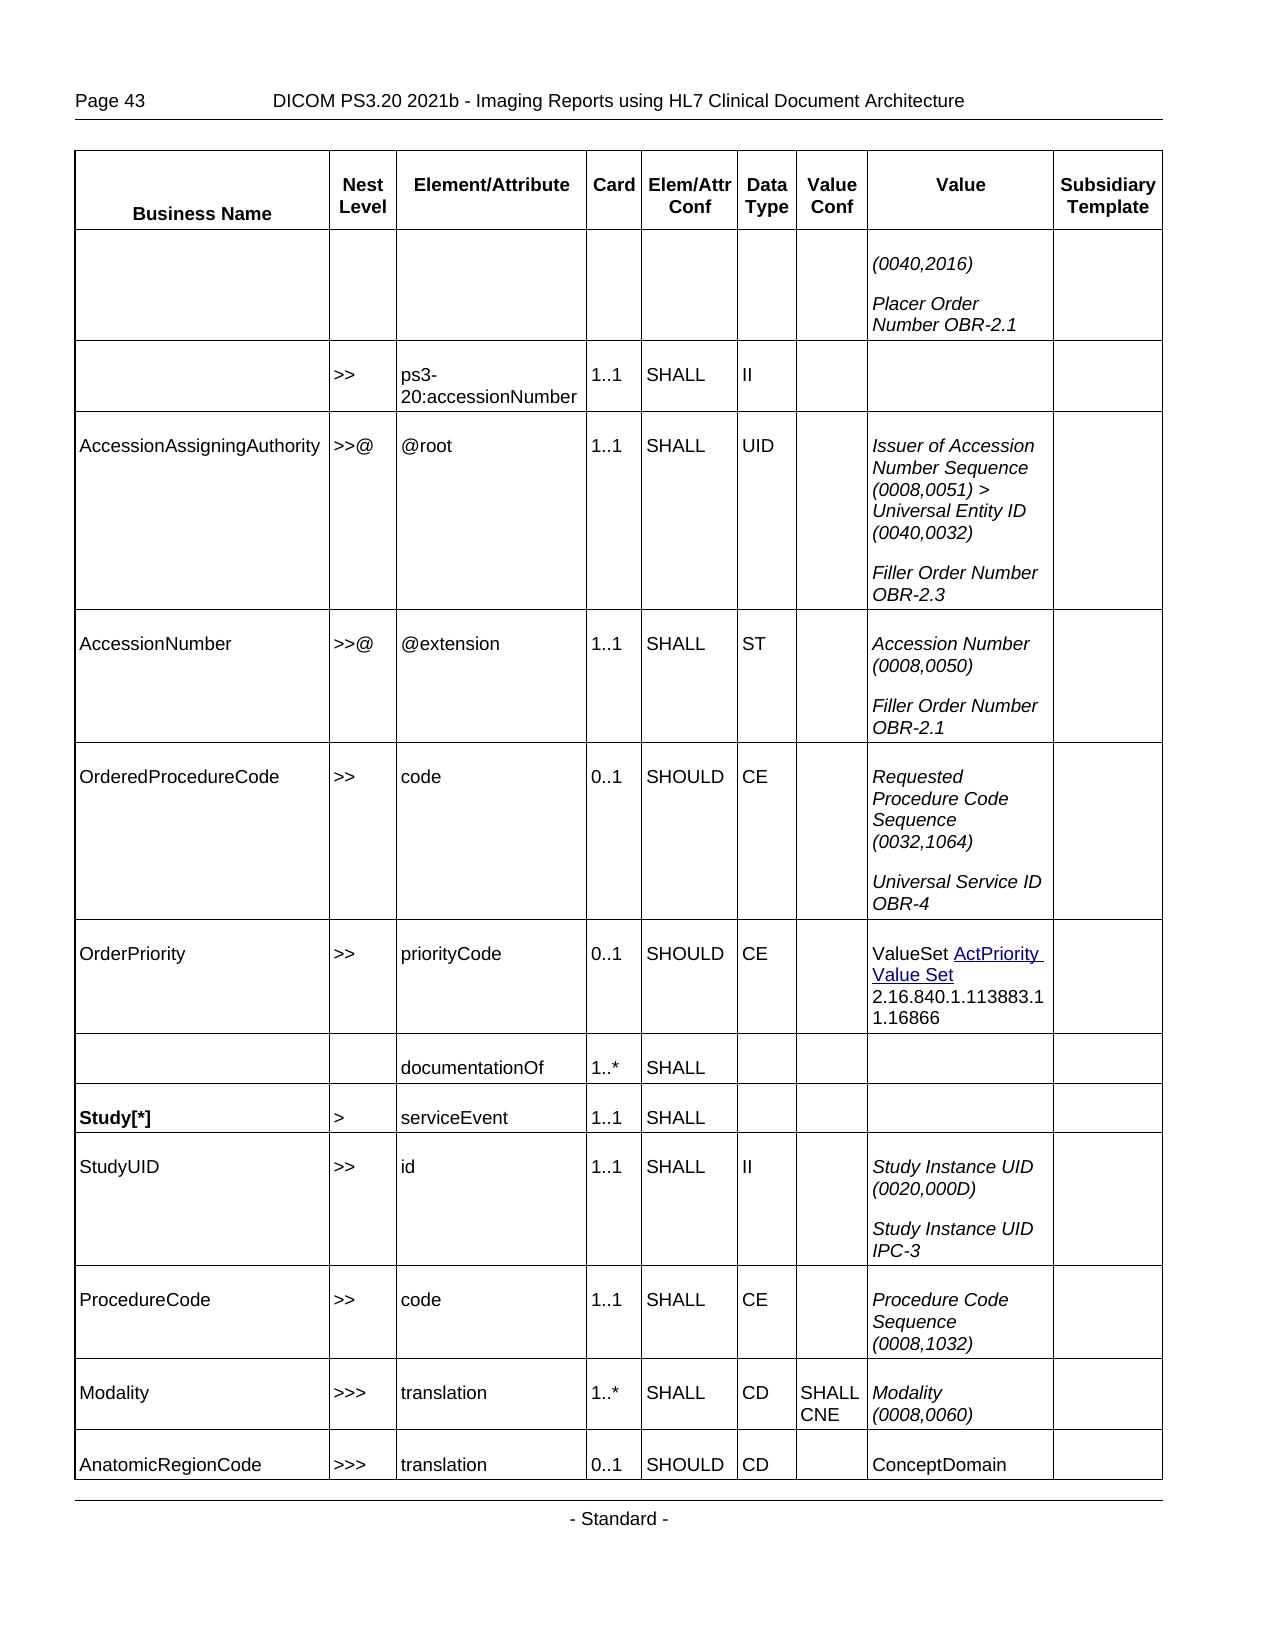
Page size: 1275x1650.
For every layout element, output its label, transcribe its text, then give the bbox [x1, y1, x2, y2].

table_cell [1054, 743, 1162, 918]
table_cell [1054, 1084, 1162, 1132]
table_cell SHOULD [642, 743, 737, 918]
table_cell priority​Code [397, 920, 586, 1033]
table_cell translation [397, 1359, 586, 1429]
table_cell Modality (0008,0060) [868, 1359, 1053, 1429]
table_cell [797, 920, 867, 1033]
table_cell [330, 230, 396, 340]
table_cell [76, 1034, 329, 1082]
table_cell service​Event [397, 1084, 586, 1132]
table_cell >> [330, 1133, 396, 1265]
table_cell SHOULD [642, 1430, 737, 1479]
table_cell [868, 1084, 1053, 1132]
table_cell [797, 230, 867, 340]
table_cell [1054, 230, 1162, 340]
table_cell [330, 1034, 396, 1082]
table_cell Order​Priority [76, 920, 329, 1033]
table_cell >>> [330, 1430, 396, 1479]
table_cell 1..1 [587, 412, 641, 609]
table_cell Study Instance UID (0020,000D) Study Instance UID IPC-3 [868, 1133, 1053, 1265]
table_cell [1054, 1430, 1162, 1479]
table_cell Accession​Assigning​Authority [76, 412, 329, 609]
table_cell >>> [330, 1359, 396, 1429]
table_cell 1..* [587, 1359, 641, 1429]
table_cell SHALL [642, 1034, 737, 1082]
table_cell II [738, 1133, 796, 1265]
table_cell CE [738, 1266, 796, 1358]
table_cell [797, 743, 867, 918]
table_cell II [738, 341, 796, 411]
table_cell SHALL CNE [797, 1359, 867, 1429]
table_cell 1..1 [587, 1133, 641, 1265]
table_cell SHOULD [642, 920, 737, 1033]
table_cell [1054, 1034, 1162, 1082]
table_cell Study[*] [76, 1084, 329, 1132]
table_cell ValueSet ActPriority Value Set 2.16.840.1.113883.11.16866 [868, 920, 1053, 1033]
table_cell 1..* [587, 1034, 641, 1082]
table_cell 1..1 [587, 610, 641, 742]
table_cell Requested Procedure Code Sequence (0032,1064) Universal Service ID OBR-4 [868, 743, 1053, 918]
table_cell SHALL [642, 1133, 737, 1265]
table_cell ST [738, 610, 796, 742]
table_cell 1..1 [587, 341, 641, 411]
table_cell Procedure Code Sequence (0008,1032) [868, 1266, 1053, 1358]
table_cell >> [330, 743, 396, 918]
table_cell [1054, 610, 1162, 742]
table_header Nest Level [330, 151, 396, 228]
table_cell @extension [397, 610, 586, 742]
table_cell SHALL [642, 341, 737, 411]
table_cell > [330, 1084, 396, 1132]
table_cell Ordered​Procedure​Code [76, 743, 329, 918]
table_header Elem/Attr Conf [642, 151, 737, 228]
table_cell Concept​Domain [868, 1430, 1053, 1479]
table_cell [797, 1084, 867, 1132]
table_cell [397, 230, 586, 340]
table_cell CD [738, 1359, 796, 1429]
table_header Subsidiary Template [1054, 151, 1162, 228]
table_cell [1054, 920, 1162, 1033]
table_cell Study​UID [76, 1133, 329, 1265]
table_cell [797, 1266, 867, 1358]
table_cell [797, 1430, 867, 1479]
table_cell >> [330, 1266, 396, 1358]
table_cell [76, 230, 329, 340]
table_cell UID [738, 412, 796, 609]
table_header Business Name [76, 151, 329, 228]
table_cell [1054, 1266, 1162, 1358]
table_cell Accession Number (0008,0050) Filler Order Number OBR-2.1 [868, 610, 1053, 742]
table_cell [738, 230, 796, 340]
table_cell [642, 230, 737, 340]
table_cell SHALL [642, 610, 737, 742]
table_cell 0..1 [587, 920, 641, 1033]
table_header Element/​Attribute [397, 151, 586, 228]
table_cell >>@ [330, 610, 396, 742]
table_cell SHALL [642, 412, 737, 609]
table_header Value [868, 151, 1053, 228]
table_cell ps3-20:accessionNumber [397, 341, 586, 411]
table_cell (0040,2016) Placer Order Number OBR-2.1 [868, 230, 1053, 340]
table_cell @root [397, 412, 586, 609]
table_cell SHALL [642, 1359, 737, 1429]
table_cell 0..1 [587, 743, 641, 918]
table_cell [868, 341, 1053, 411]
table_cell 0..1 [587, 1430, 641, 1479]
table_cell [738, 1034, 796, 1082]
table_cell [868, 1034, 1053, 1082]
table_cell [797, 610, 867, 742]
table_header Value Conf [797, 151, 867, 228]
table_cell CD [738, 1430, 796, 1479]
table_header Card [587, 151, 641, 228]
table_cell CE [738, 920, 796, 1033]
table_cell >> [330, 341, 396, 411]
table_cell Procedure​Code [76, 1266, 329, 1358]
table_cell 1..1 [587, 1266, 641, 1358]
table_cell [1054, 1133, 1162, 1265]
table_cell Modality [76, 1359, 329, 1429]
table_cell [738, 1084, 796, 1132]
table_cell Anatomic​Region​Code [76, 1430, 329, 1479]
table_cell code [397, 1266, 586, 1358]
table_cell [76, 341, 329, 411]
table_cell [1054, 412, 1162, 609]
table_cell >>@ [330, 412, 396, 609]
table_cell Accession​Number [76, 610, 329, 742]
table_cell [1054, 341, 1162, 411]
table_cell [797, 412, 867, 609]
table_cell SHALL [642, 1266, 737, 1358]
table_cell [797, 341, 867, 411]
table_cell Issuer of Accession Number Sequence (0008,0051) > Universal Entity ID (0040,0032) Filler Order Number OBR-2.3 [868, 412, 1053, 609]
table_cell id [397, 1133, 586, 1265]
table_cell translation [397, 1430, 586, 1479]
table_cell [797, 1133, 867, 1265]
table_cell [797, 1034, 867, 1082]
table_cell [1054, 1359, 1162, 1429]
table_cell >> [330, 920, 396, 1033]
table_cell CE [738, 743, 796, 918]
table_cell code [397, 743, 586, 918]
table_cell SHALL [642, 1084, 737, 1132]
table_header Data Type [738, 151, 796, 228]
table_cell 1..1 [587, 1084, 641, 1132]
table_cell documentation​Of [397, 1034, 586, 1082]
table_cell [587, 230, 641, 340]
